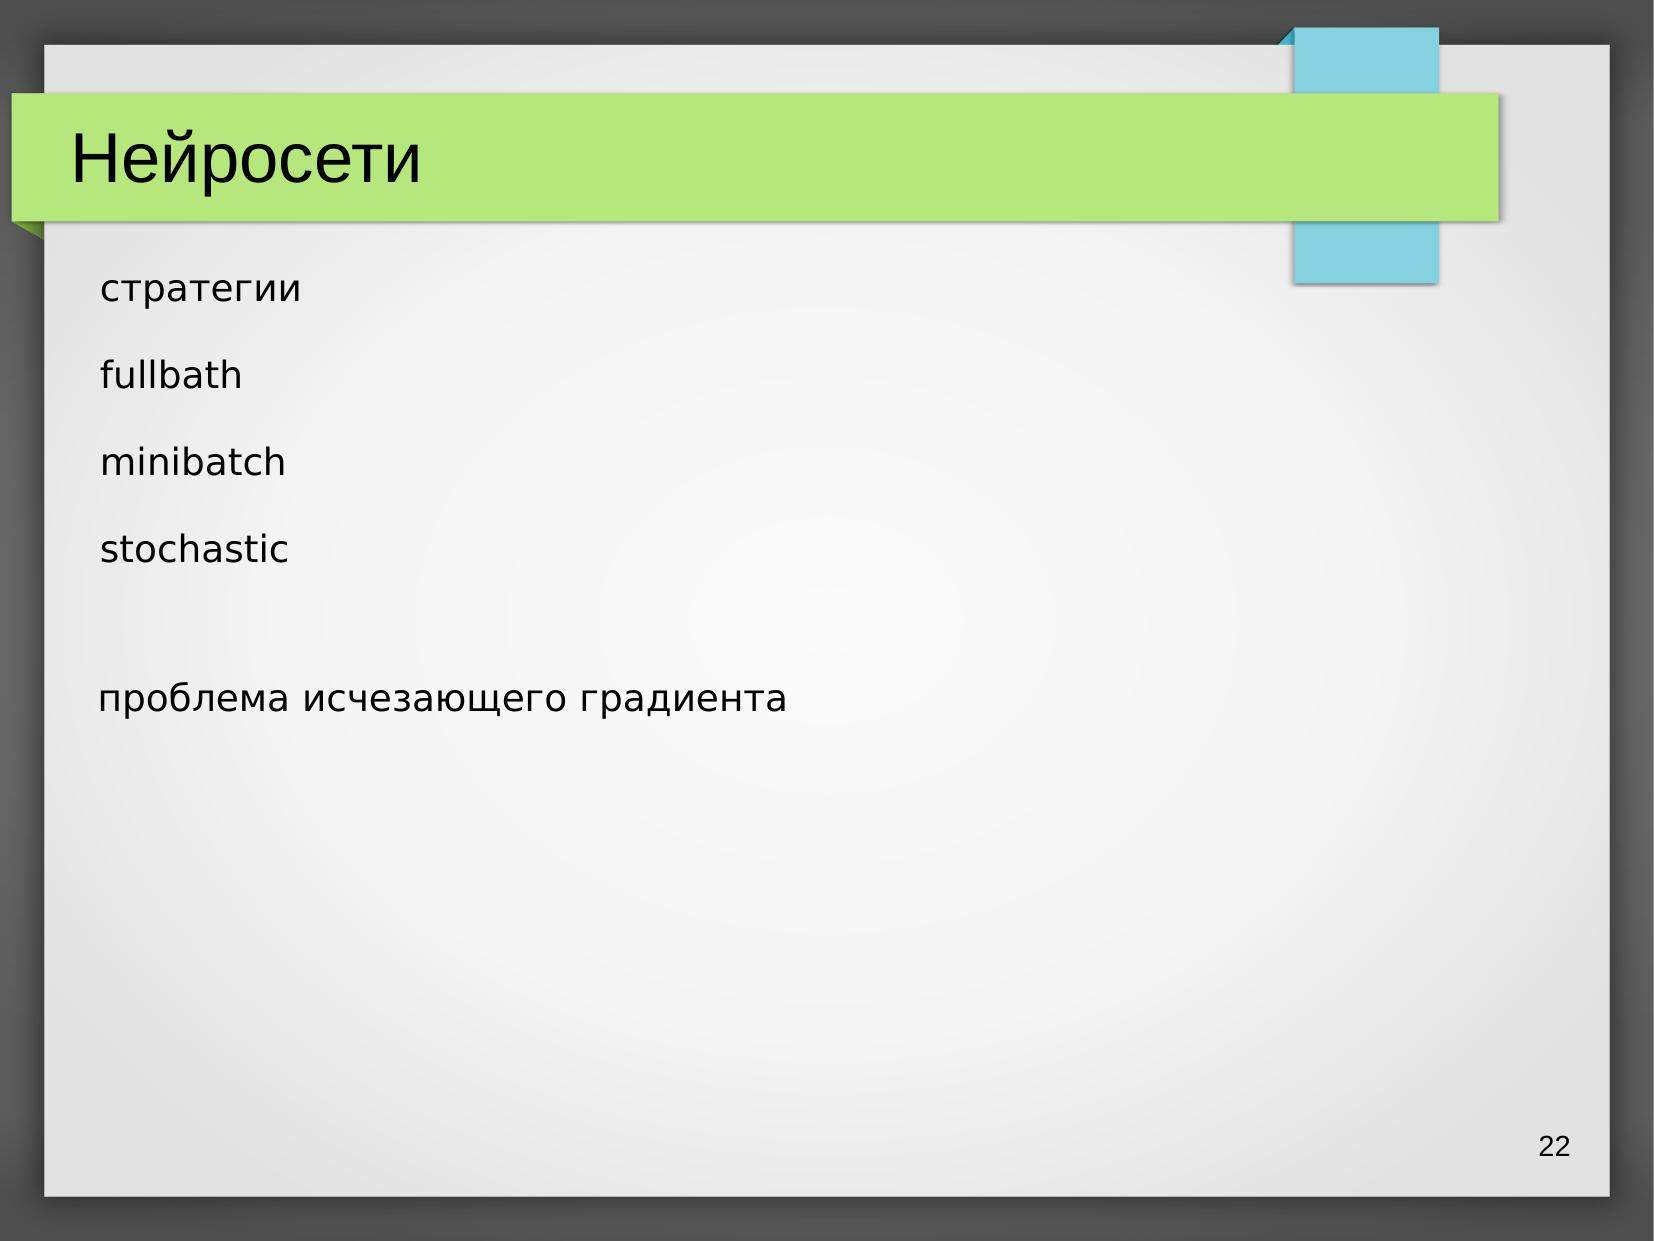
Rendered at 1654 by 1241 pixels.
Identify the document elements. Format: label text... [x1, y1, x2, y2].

picture [0, 0, 1654, 1241]
title Нейросети [70, 118, 1205, 199]
text_box проблема исчезающего градиента [82, 668, 1016, 756]
text_box стратегии fullbath minibatch stochastic [85, 259, 1335, 579]
